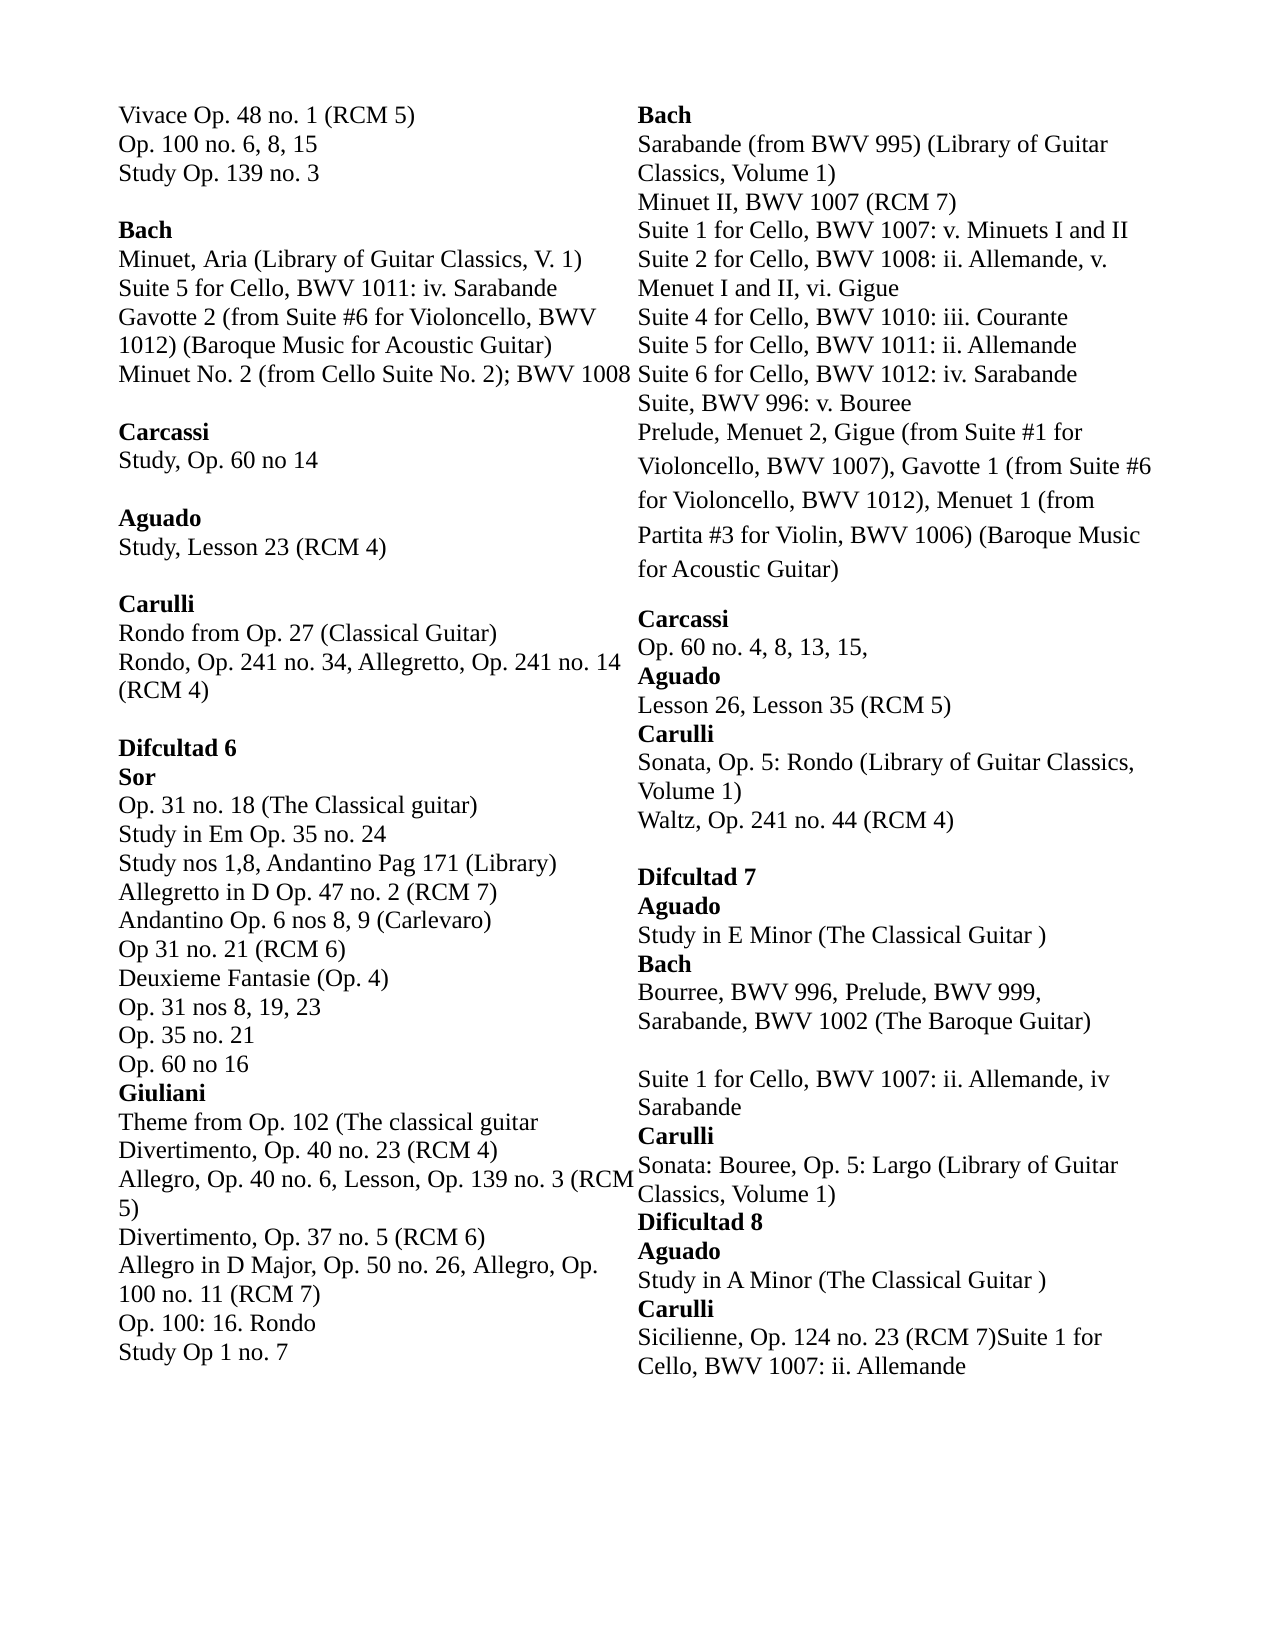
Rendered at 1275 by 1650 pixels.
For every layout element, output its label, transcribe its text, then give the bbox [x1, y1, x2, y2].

text Aguado [637, 1236, 1157, 1265]
text Suite, BWV 996: v. Bouree [637, 388, 1157, 417]
text Sonata, Op. 5: Rondo (Library of Guitar Classics, Volume 1) [637, 747, 1157, 805]
text Study in Em Op. 35 no. 24 [118, 819, 637, 848]
text Sor [118, 762, 637, 790]
text Op. 100: 16. Rondo [118, 1308, 637, 1337]
text Study, Op. 60 no 14 [118, 445, 637, 474]
text Sicilienne, Op. 124 no. 23 (RCM 7)Suite 1 for Cello, BWV 1007: ii. Allemande [637, 1322, 1157, 1380]
text Bach [637, 949, 1157, 977]
text Suite 5 for Cello, BWV 1011: ii. Allemande [637, 330, 1157, 359]
text Suite 6 for Cello, BWV 1012: iv. Sarabande [637, 359, 1157, 388]
text Study nos 1,8, Andantino Pag 171 (Library) [118, 848, 637, 877]
text Deuxieme Fantasie (Op. 4) [118, 963, 637, 992]
text Op. 35 no. 21 [118, 1020, 637, 1049]
text Study, Lesson 23 (RCM 4) [118, 532, 637, 560]
text Andantino Op. 6 nos 8, 9 (Carlevaro) [118, 905, 637, 934]
text Rondo, Op. 241 no. 34, Allegretto, Op. 241 no. 14 (RCM 4) [118, 647, 637, 704]
text Bach [118, 215, 637, 244]
text Aguado [118, 503, 637, 532]
text Op. 100 no. 6, 8, 15 [118, 129, 637, 158]
text Study in A Minor (The Classical Guitar ) [637, 1265, 1157, 1294]
text Carulli [637, 1121, 1157, 1150]
text Op. 31 nos 8, 19, 23 [118, 992, 637, 1020]
text Aguado [637, 661, 1157, 690]
text Suite 5 for Cello, BWV 1011: iv. Sarabande [118, 273, 637, 302]
text Op. 60 no 16 [118, 1049, 637, 1078]
text Suite 1 for Cello, BWV 1007: v. Minuets I and II [637, 215, 1157, 244]
text Sarabande (from BWV 995) (Library of Guitar Classics, Volume 1) [637, 129, 1157, 187]
text Minuet No. 2 (from Cello Suite No. 2); BWV 1008 [118, 359, 637, 388]
text Op 31 no. 21 (RCM 6) [118, 934, 637, 963]
text Rondo from Op. 27 (Classical Guitar) [118, 618, 637, 647]
text Study Op 1 no. 7 [118, 1337, 637, 1365]
text Suite 2 for Cello, BWV 1008: ii. Allemande, v. Menuet I and II, vi. Gigue [637, 244, 1157, 302]
text Carulli [637, 1294, 1157, 1322]
text Bourree, BWV 996, Prelude, BWV 999, Sarabande, BWV 1002 (The Baroque Guitar) [637, 977, 1157, 1035]
text Dificultad 8 [637, 1207, 1157, 1236]
text Allegretto in D Op. 47 no. 2 (RCM 7) [118, 877, 637, 905]
text Lesson 26, Lesson 35 (RCM 5) [637, 690, 1157, 719]
text Carcassi [118, 417, 637, 445]
text Op. 60 no. 4, 8, 13, 15, [637, 632, 1157, 661]
text Suite 1 for Cello, BWV 1007: ii. Allemande, iv Sarabande [637, 1064, 1157, 1121]
text Difcultad 7 [637, 862, 1157, 891]
text Carulli [637, 719, 1157, 747]
text Vivace Op. 48 no. 1 (RCM 5) [118, 100, 637, 129]
text Carcassi [637, 604, 1157, 632]
text Prelude, Menuet 2, Gigue (from Suite #1 for Violoncello, BWV 1007), Gavotte 1 (from Suite #6 for Violoncello, BWV 1012), Menuet 1 (from Partita #3 for Violin, BWV 1006) (Baroque Music for Acoustic Guitar) [637, 417, 1157, 583]
text Waltz, Op. 241 no. 44 (RCM 4) [637, 805, 1157, 834]
text Aguado [637, 891, 1157, 920]
text Op. 31 no. 18 (The Classical guitar) [118, 790, 637, 819]
text Divertimento, Op. 37 no. 5 (RCM 6) [118, 1222, 637, 1250]
text Allegro in D Major, Op. 50 no. 26, Allegro, Op. 100 no. 11 (RCM 7) [118, 1250, 637, 1308]
text Giuliani [118, 1078, 637, 1107]
text Theme from Op. 102 (The classical guitar [118, 1107, 637, 1135]
text Minuet II, BWV 1007 (RCM 7) [637, 187, 1157, 215]
text Study Op. 139 no. 3 [118, 158, 637, 187]
text Study in E Minor (The Classical Guitar ) [637, 920, 1157, 949]
text Bach [637, 100, 1157, 129]
text Gavotte 2 (from Suite #6 for Violoncello, BWV 1012) (Baroque Music for Acoustic Guitar) [118, 302, 637, 359]
text Carulli [118, 589, 637, 618]
text Minuet, Aria (Library of Guitar Classics, V. 1) [118, 244, 637, 273]
text Sonata: Bouree, Op. 5: Largo (Library of Guitar Classics, Volume 1) [637, 1150, 1157, 1207]
text Allegro, Op. 40 no. 6, Lesson, Op. 139 no. 3 (RCM 5) [118, 1164, 637, 1222]
text Divertimento, Op. 40 no. 23 (RCM 4) [118, 1135, 637, 1164]
text Suite 4 for Cello, BWV 1010: iii. Courante [637, 302, 1157, 330]
text Difcultad 6 [118, 733, 637, 762]
